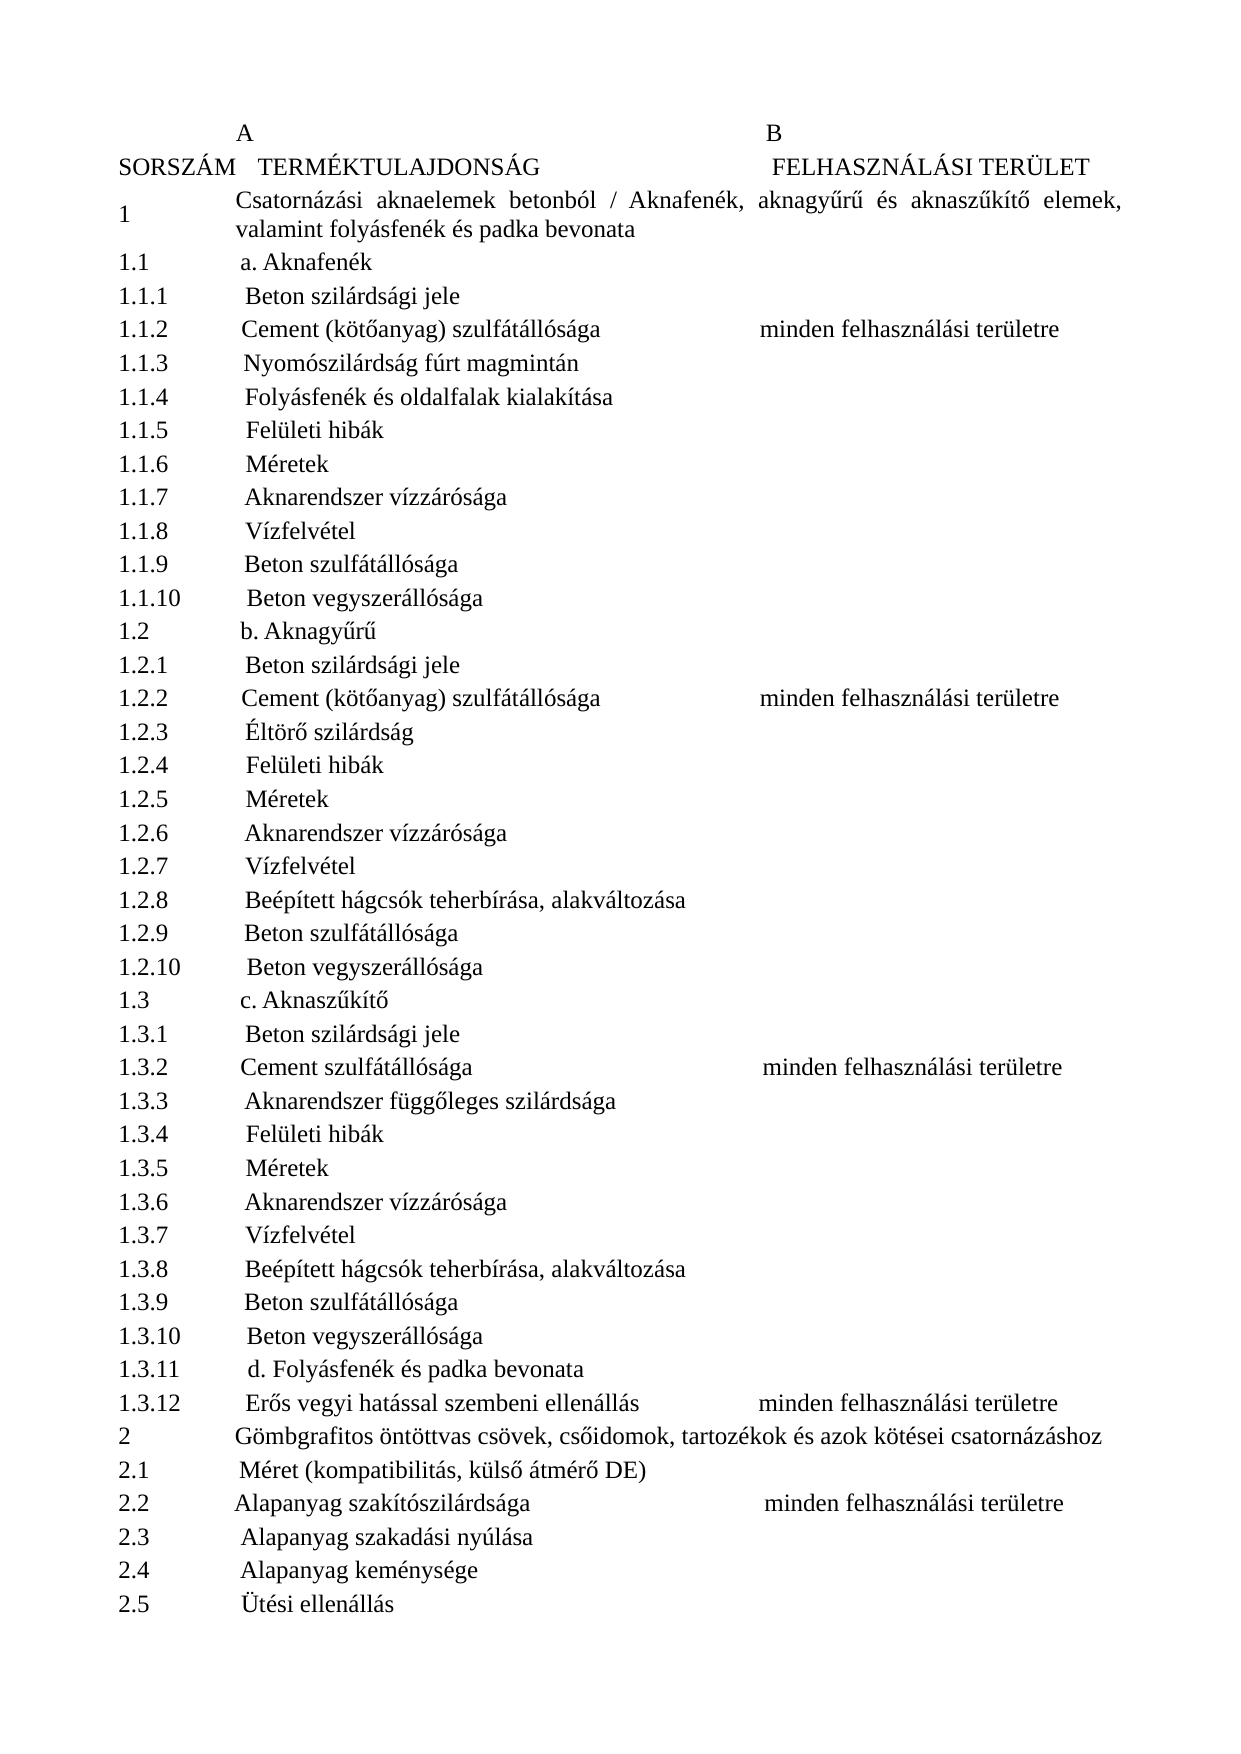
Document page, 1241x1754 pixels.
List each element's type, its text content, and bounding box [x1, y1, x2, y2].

table_header SORSZÁM [118, 152, 257, 180]
table_header 1.2.1 [118, 650, 245, 679]
table_header 2 [118, 1421, 234, 1450]
table_header Aknarendszer függőleges szilárdsága [244, 1086, 784, 1115]
table_header Cement szulfátállósága [240, 1053, 762, 1081]
table_header [790, 1321, 1122, 1349]
table_header Beton szulfátállósága [244, 1287, 786, 1316]
table_header Cement (kötőanyag) szulfátállósága [241, 315, 759, 343]
table_header Beton szulfátállósága [244, 549, 786, 578]
table_header 1.2.6 [118, 818, 244, 846]
table_header [781, 1019, 1122, 1048]
table_header minden felhasználási területre [760, 315, 1122, 343]
table_header Aknarendszer vízzárósága [244, 1187, 784, 1215]
table_header Nyomószilárdság fúrt magmintán [243, 348, 789, 377]
table_header 1.3.4 [118, 1120, 246, 1148]
table_header [779, 449, 1122, 477]
table_header [785, 818, 1122, 846]
table_header 1.3.10 [118, 1321, 246, 1349]
table_header Felületi hibák [246, 1120, 778, 1148]
table_header minden felhasználási területre [763, 1053, 1122, 1081]
table_header 1.2.3 [118, 717, 245, 746]
table_header [785, 1455, 1122, 1484]
table_header 2.5 [118, 1589, 241, 1618]
table_header [783, 382, 1122, 410]
table_header [782, 885, 1122, 913]
table_header [778, 415, 1122, 444]
table_header 1.1.10 [118, 583, 246, 612]
table_header 2.1 [118, 1455, 239, 1484]
table_header TERMÉKTULAJDONSÁG [257, 152, 772, 180]
table_header [782, 1254, 1122, 1282]
table_header 1.1.2 [118, 315, 241, 343]
table_header 1.1.4 [118, 382, 244, 410]
table_header 1.3.11 [118, 1354, 247, 1383]
table_header [790, 952, 1122, 981]
table_header [789, 348, 1122, 377]
table_header Folyásfenék és oldalfalak kialakítása [245, 382, 783, 410]
table_header Beton vegyszerállósága [246, 952, 790, 981]
table_header Aknarendszer vízzárósága [244, 482, 784, 511]
table_header Beton szilárdsági jele [245, 281, 781, 310]
table_header [778, 1589, 1122, 1618]
table_header [118, 118, 236, 147]
table_header 1.2.2 [118, 684, 241, 712]
table_header a. Aknafenék [240, 248, 1122, 276]
table_header 1.1.5 [118, 415, 246, 444]
table_header 1.2.10 [118, 952, 246, 981]
table_header Vízfelvétel [245, 851, 781, 880]
table_header minden felhasználási területre [758, 1388, 1122, 1417]
table_header [781, 1220, 1122, 1249]
table_header 2.2 [118, 1489, 234, 1517]
table_header [786, 549, 1122, 578]
table_header 1.1.7 [118, 482, 244, 511]
table_header [779, 1522, 1122, 1551]
table_header 1.2.9 [118, 918, 244, 947]
table_header Felületi hibák [246, 415, 778, 444]
table_header 1.1.8 [118, 516, 245, 544]
table_header [778, 1120, 1122, 1148]
table_header [786, 918, 1122, 947]
table_header Felületi hibák [246, 751, 778, 779]
table_header [781, 1556, 1122, 1584]
table_header [781, 650, 1122, 679]
table_header [790, 583, 1122, 612]
table_header 1.3 [118, 985, 240, 1014]
table_header Beton szilárdsági jele [245, 650, 781, 679]
table_header 1.2.5 [118, 784, 245, 813]
table_header 1.3.3 [118, 1086, 244, 1115]
table_header Alapanyag szakadási nyúlása [240, 1522, 779, 1551]
table_header Beépített hágcsók teherbírása, alakváltozása [245, 1254, 782, 1282]
table_header [781, 516, 1122, 544]
table_header Méret (kompatibilitás, külső átmérő DE) [239, 1455, 784, 1484]
table_header Gömbgrafitos öntöttvas csövek, csőidomok, tartozékok és azok kötései csatornázáshoz [235, 1421, 1122, 1450]
table_header Ütési ellenállás [241, 1589, 778, 1618]
table_header 1.3.6 [118, 1187, 244, 1215]
table_header 2.3 [118, 1522, 240, 1551]
table_header 1.1 [118, 248, 240, 276]
table_header Alapanyag szakítószilárdsága [234, 1489, 764, 1517]
table_header 2.4 [118, 1556, 240, 1584]
table_header Beton szulfátállósága [244, 918, 786, 947]
table_header 1.1.9 [118, 549, 244, 578]
table_header 1.3.1 [118, 1019, 245, 1048]
table_header [778, 751, 1122, 779]
table_header B [766, 118, 1122, 147]
table_header [786, 1287, 1122, 1316]
table_header 1.2.4 [118, 751, 246, 779]
table_header [781, 281, 1122, 310]
table_header 1.3.7 [118, 1220, 245, 1249]
table_header [781, 851, 1122, 880]
table_header 1 [118, 185, 235, 243]
table_header [780, 717, 1122, 746]
table_header Cement (kötőanyag) szulfátállósága [241, 684, 759, 712]
table_header Vízfelvétel [245, 1220, 781, 1249]
table_header Beépített hágcsók teherbírása, alakváltozása [245, 885, 782, 913]
table_header Méretek [245, 1153, 778, 1182]
table_header [779, 1153, 1122, 1182]
table_header 1.3.9 [118, 1287, 244, 1316]
table_header FELHASZNÁLÁSI TERÜLET [772, 152, 1122, 180]
table_header Aknarendszer vízzárósága [244, 818, 784, 846]
table_header Méretek [245, 449, 778, 477]
table_header [785, 1086, 1122, 1115]
table_header 1.3.8 [118, 1254, 244, 1282]
table_header b. Aknagyűrű [240, 616, 1122, 645]
table_header Beton szilárdsági jele [245, 1019, 781, 1048]
table_header 1.2 [118, 616, 240, 645]
table_header 1.2.7 [118, 851, 245, 880]
table_header minden felhasználási területre [760, 684, 1122, 712]
table_header minden felhasználási területre [764, 1489, 1122, 1517]
table_header [785, 1187, 1122, 1215]
table_header 1.1.1 [118, 281, 245, 310]
table_header Méretek [245, 784, 778, 813]
table_header 1.2.8 [118, 885, 244, 913]
table_header [779, 784, 1122, 813]
table_header 1.1.3 [118, 348, 243, 377]
table_header 1.1.6 [118, 449, 245, 477]
table_header Beton vegyszerállósága [246, 583, 790, 612]
table_header c. Aknaszűkítő [240, 985, 1122, 1014]
table_header Alapanyag keménysége [240, 1556, 781, 1584]
table_header Éltörő szilárdság [245, 717, 780, 746]
table_header 1.3.5 [118, 1153, 245, 1182]
table_header 1.3.2 [118, 1053, 240, 1081]
table_header Vízfelvétel [245, 516, 781, 544]
table_header Beton vegyszerállósága [246, 1321, 790, 1349]
table_header d. Folyásfenék és padka bevonata [247, 1354, 1122, 1383]
table_header [785, 482, 1122, 511]
table_header Csatornázási aknaelemek betonból / Aknafenék, aknagyűrű és aknaszűkítő elemek, valamint folyásfenék és padka bevonata [235, 185, 1122, 243]
table_header 1.3.12 [118, 1388, 245, 1417]
table_header Erős vegyi hatással szembeni ellenállás [245, 1388, 758, 1417]
table_header A [236, 118, 766, 147]
